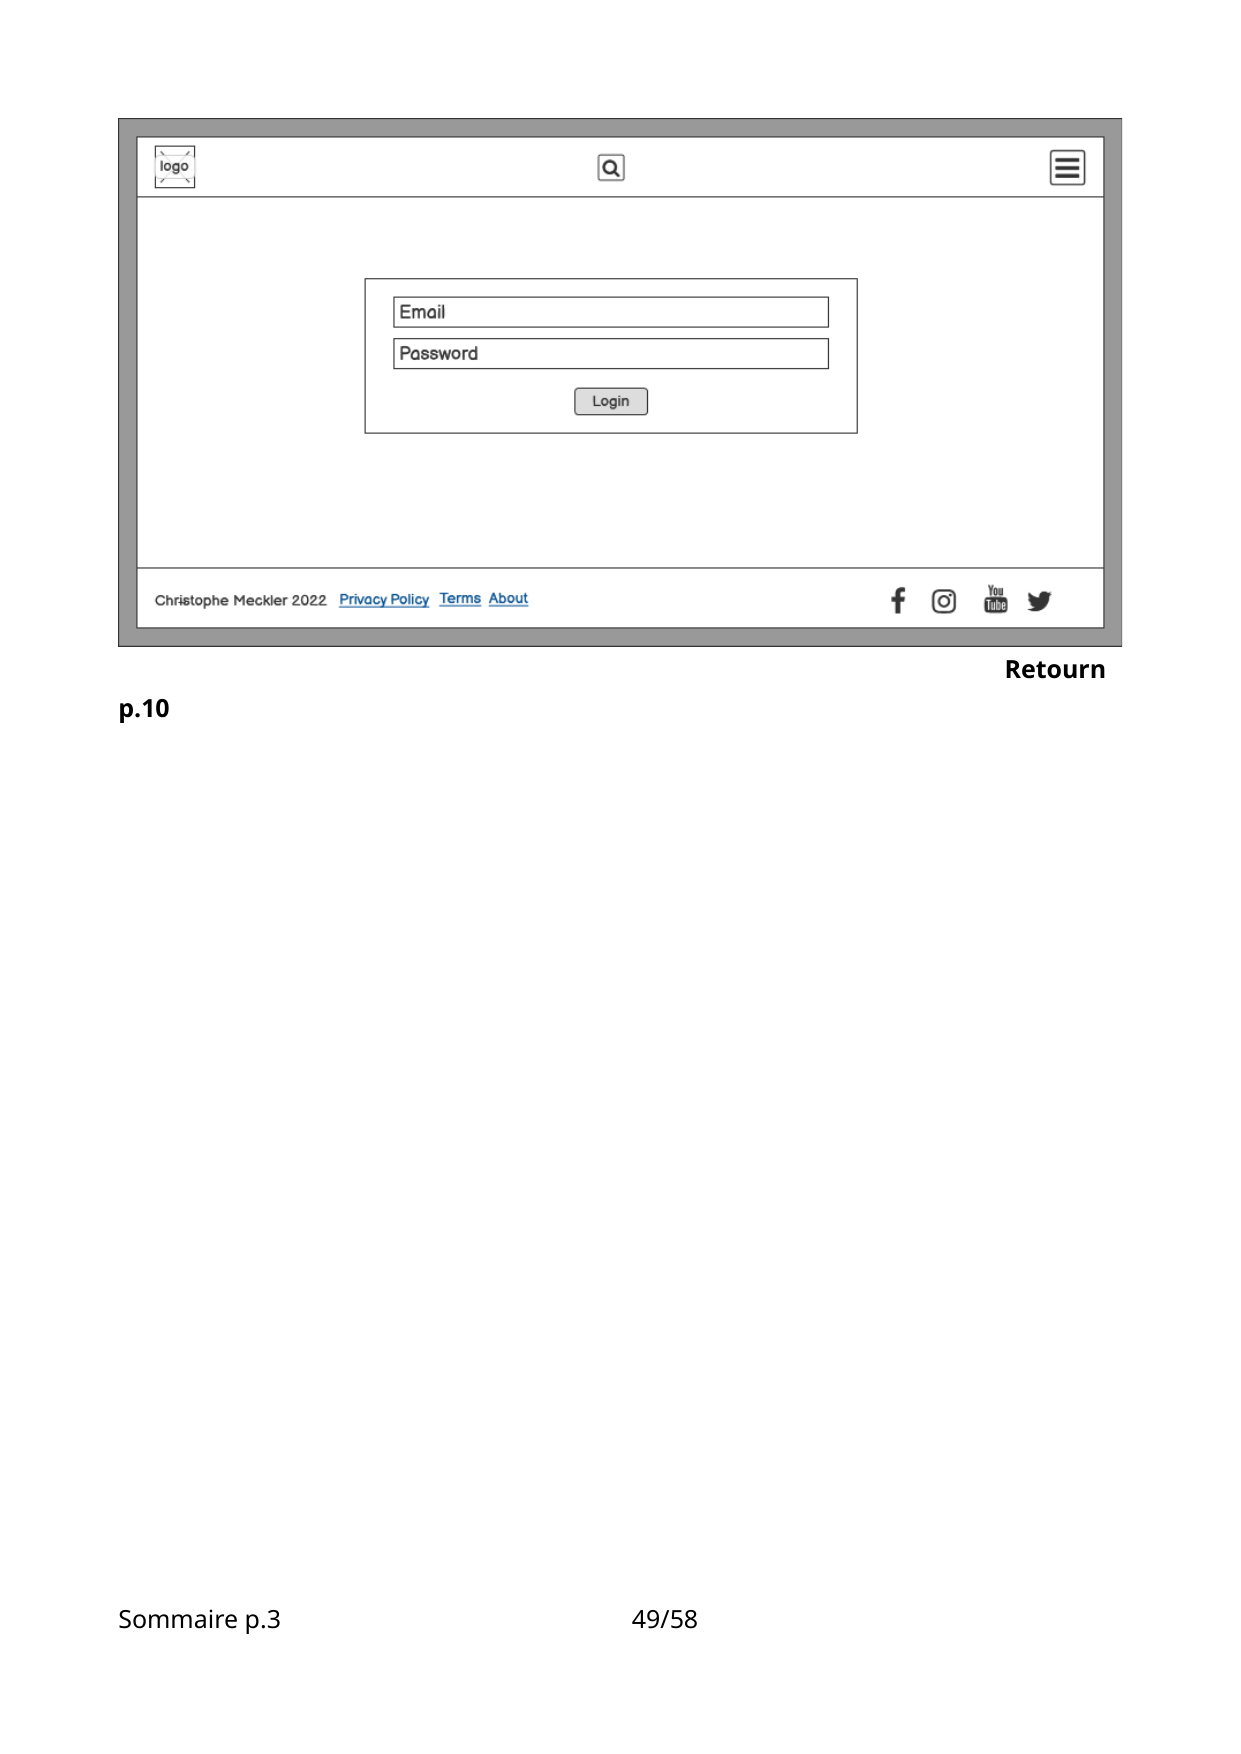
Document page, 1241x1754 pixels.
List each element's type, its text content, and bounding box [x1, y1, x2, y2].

text Retourn p.9 [118, 647, 1122, 725]
picture [118, 118, 1123, 647]
